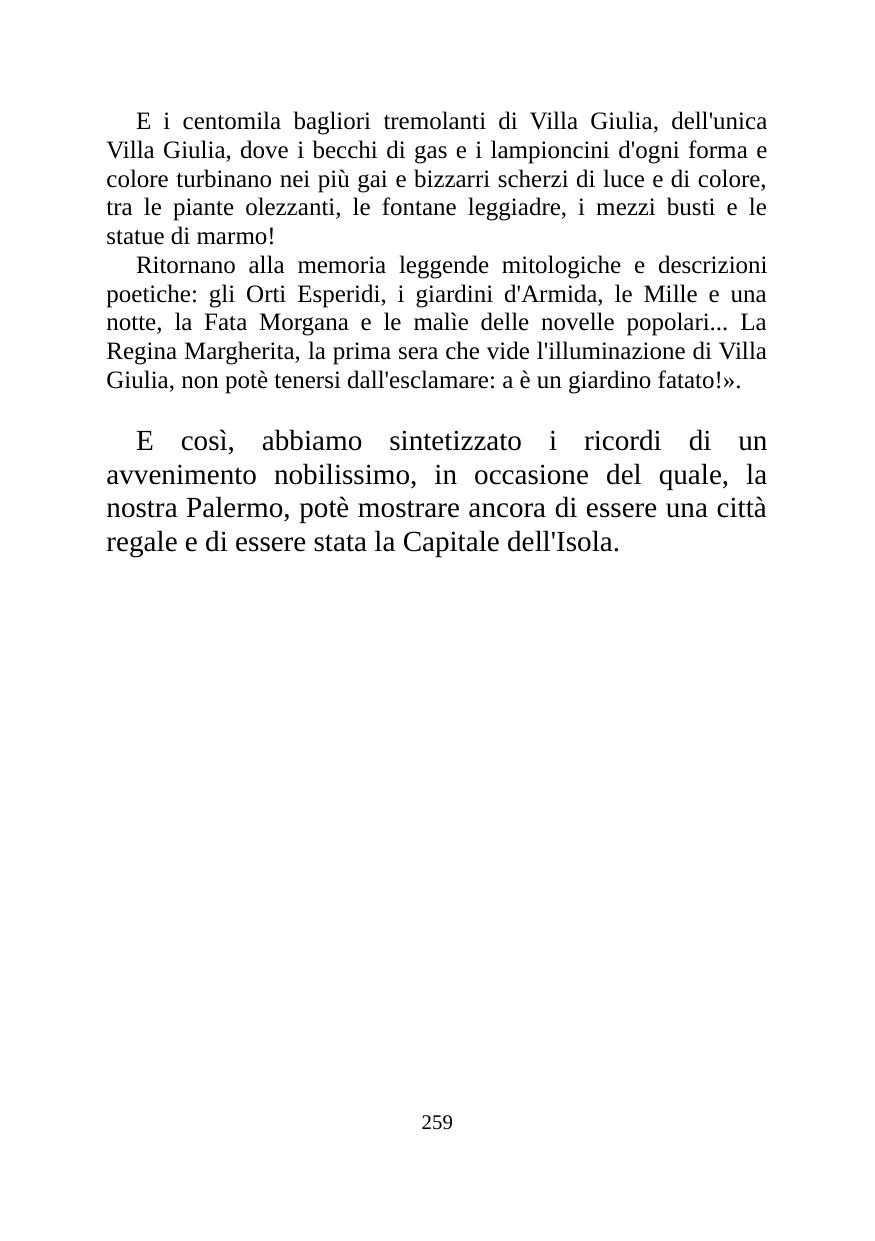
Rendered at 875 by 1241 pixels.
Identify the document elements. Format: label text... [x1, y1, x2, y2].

text Ritornano alla memoria leggende mitologiche e descrizioni poetiche: gli Orti Esperidi, i giardini d'Armida, le Mille e una notte, la Fata Morgana e le malìe delle novelle popolari... La Regina Margherita, la prima sera che vide l'illuminazione di Villa Giulia, non potè tenersi dall'esclamare: a è un giardino fatato!». [106, 250, 768, 394]
text E così, abbiamo sintetizzato i ricordi di un avvenimento nobilissimo, in occasione del quale, la nostra Palermo, potè mostrare ancora di essere una città regale e di essere stata la Capitale dell'Isola. [106, 423, 768, 557]
text E i centomila bagliori tremolanti di Villa Giulia, dell'unica Villa Giulia, dove i becchi di gas e i lampioncini d'ogni forma e colore turbinano nei più gai e bizzarri scherzi di luce e di colore, tra le piante olezzanti, le fontane leggiadre, i mezzi busti e le statue di marmo! [106, 106, 768, 250]
